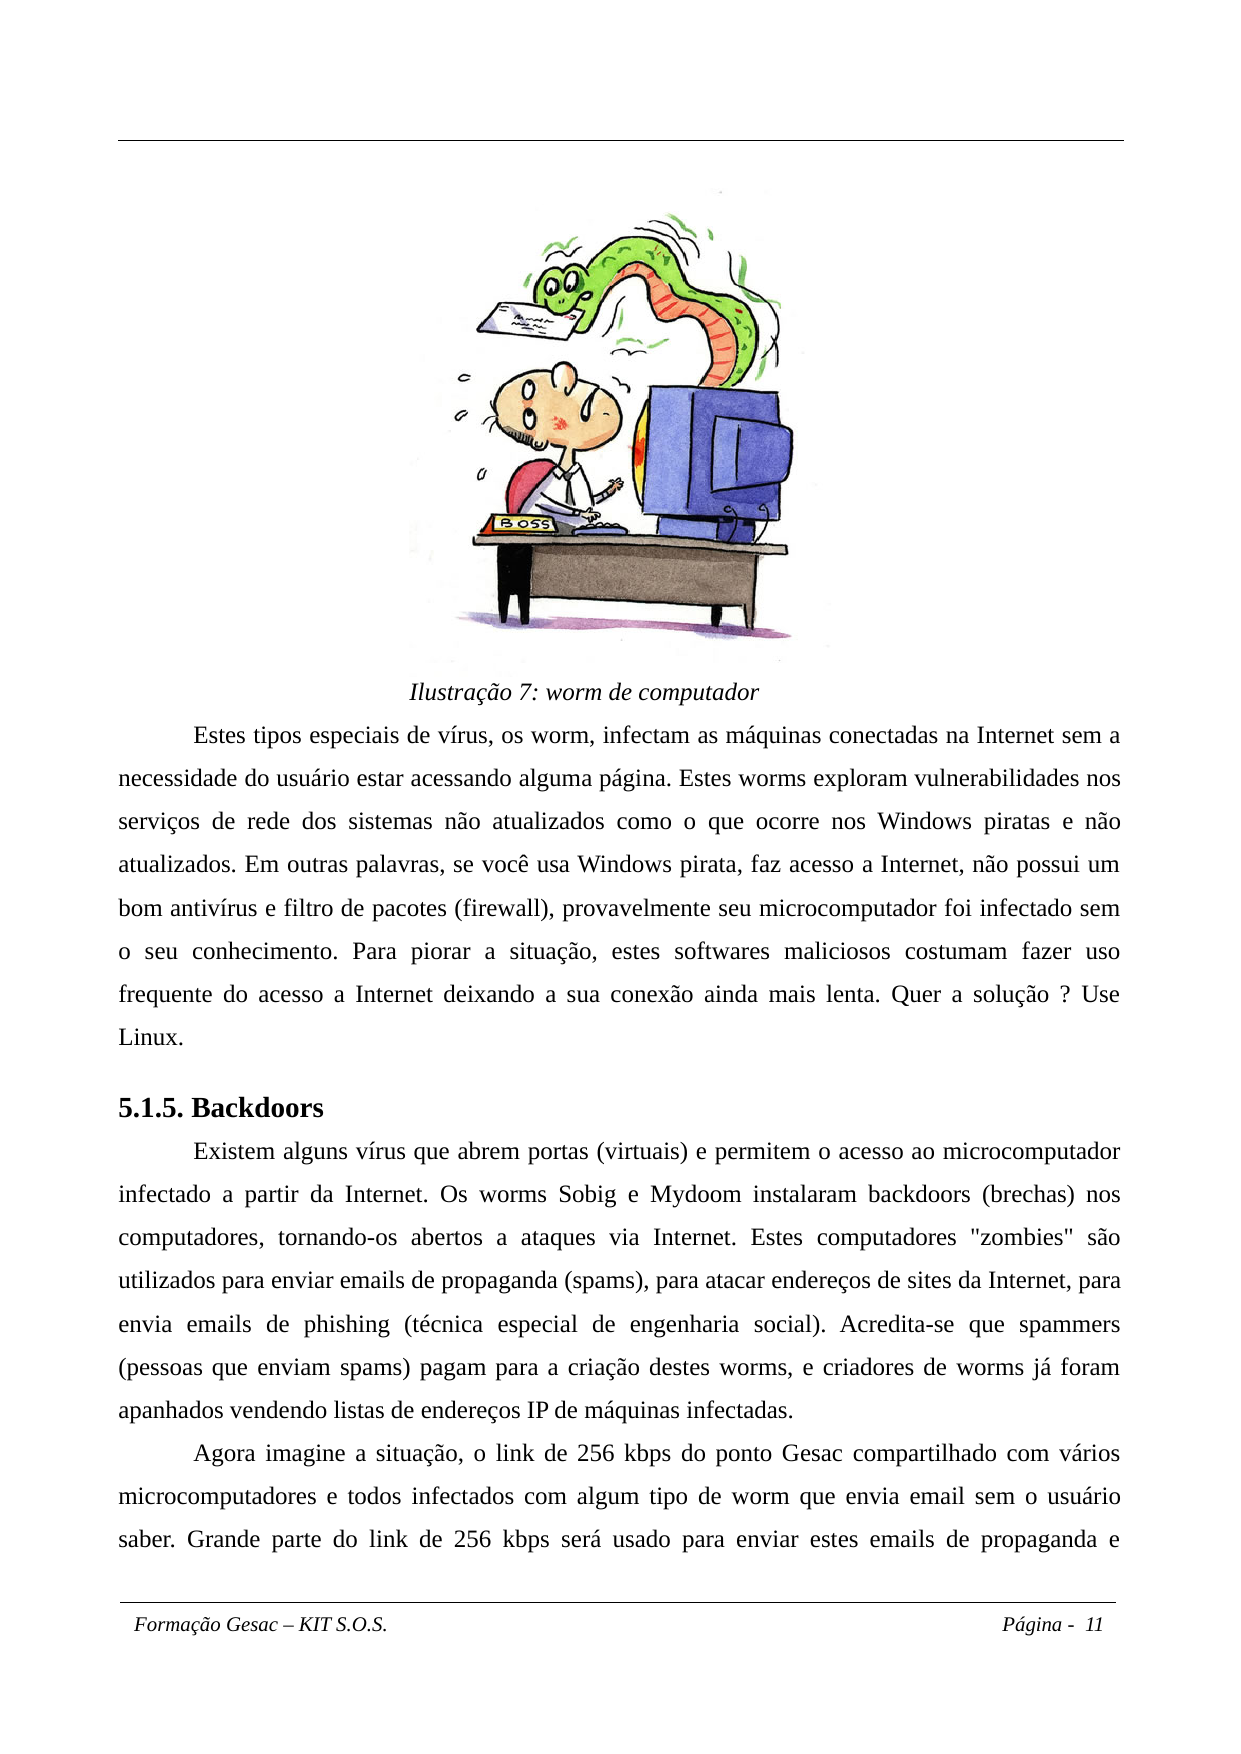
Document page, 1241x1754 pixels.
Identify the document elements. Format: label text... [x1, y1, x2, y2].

text Existem alguns vírus que abrem portas (virtuais) e permitem o acesso ao microcomputador infectado a partir da Internet. Os worms Sobig e Mydoom instalaram backdoors (brechas) nos computadores, tornando-os abertos a ataques via Internet. Estes computadores "zombies" são utilizados para enviar emails de propaganda (spams), para atacar endereços de sites da Internet, para envia emails de phishing (técnica especial de engenharia social). Acredita-se que spammers (pessoas que enviam spams) pagam para a criação destes worms, e criadores de worms já foram apanhados vendendo listas de endereços IP de máquinas infectadas. [118, 1136, 1122, 1424]
subtitle 5.1.5. Backdoors [118, 1090, 1122, 1124]
text Agora imagine a situação, o link de 256 kbps do ponto Gesac compartilhado com vários microcomputadores e todos infectados com algum tipo de worm que envia email sem o usuário saber. Grande parte do link de 256 kbps será usado para enviar estes emails de propaganda e [118, 1438, 1122, 1553]
text Estes tipos especiais de vírus, os worm, infectam as máquinas conectadas na Internet sem a necessidade do usuário estar acessando alguma página. Estes worms exploram vulnerabilidades nos serviços de rede dos sistemas não atualizados como o que ocorre nos Windows piratas e não atualizados. Em outras palavras, se você usa Windows pirata, faz acesso a Internet, não possui um bom antivírus e filtro de pacotes (firewall), provavelmente seu microcomputador foi infectado sem o seu conhecimento. Para piorar a situação, estes softwares maliciosos costumam fazer uso frequente do acesso a Internet deixando a sua conexão ainda mais lenta. Quer a solução ? Use Linux. [118, 176, 1122, 1051]
text Ilustração 7: worm de computador [409, 677, 831, 706]
picture [409, 188, 832, 677]
